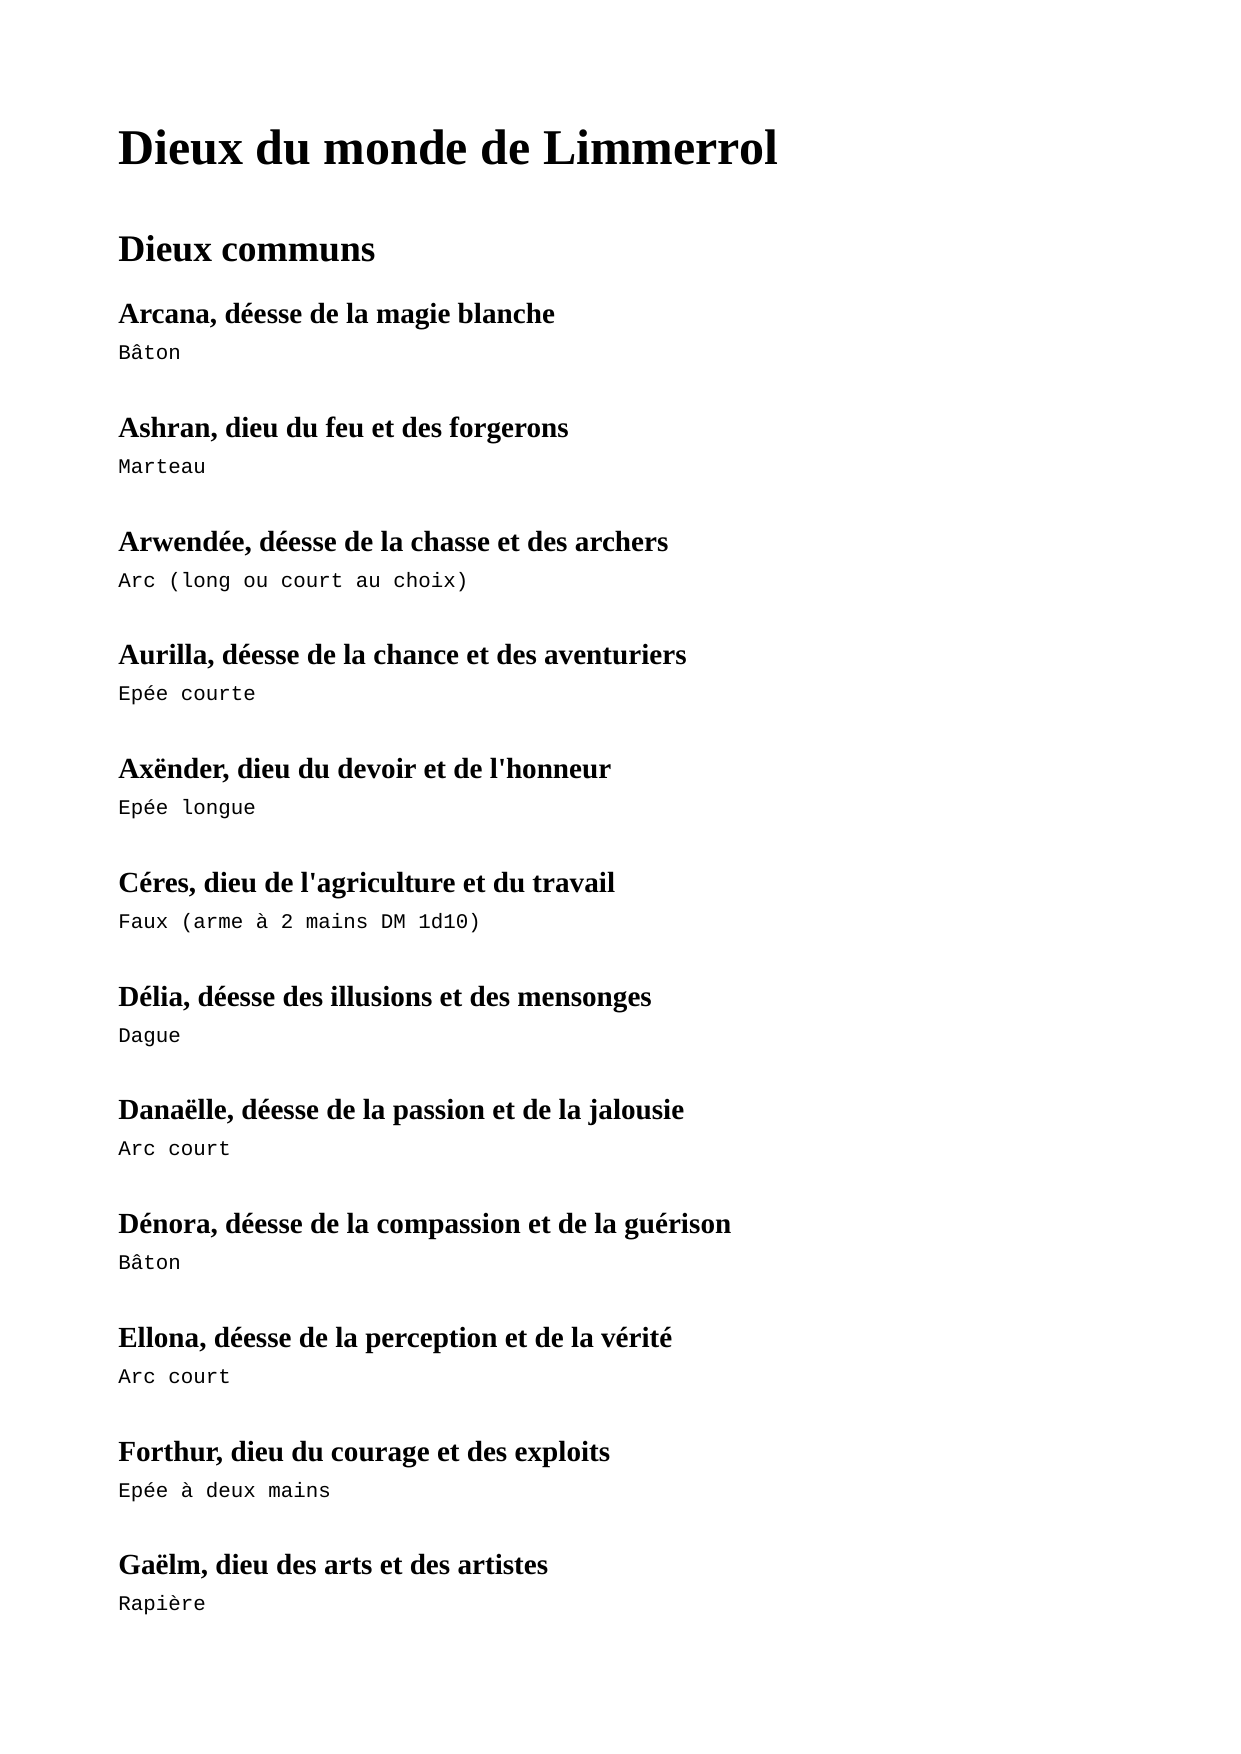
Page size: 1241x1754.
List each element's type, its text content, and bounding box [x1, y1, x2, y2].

subtitle Délia, déesse des illusions et des mensonges [118, 979, 1122, 1012]
text Faux (arme à 2 mains DM 1d10) [118, 911, 1122, 934]
subtitle Dénora, déesse de la compassion et de la guérison [118, 1206, 1122, 1240]
subtitle Danaëlle, déesse de la passion et de la jalousie [118, 1092, 1122, 1126]
text Arc (long ou court au choix) [118, 570, 1122, 593]
subtitle Dieux communs [118, 226, 1122, 269]
subtitle Gaëlm, dieu des arts et des artistes [118, 1547, 1122, 1581]
subtitle Céres, dieu de l'agriculture et du travail [118, 865, 1122, 898]
text Epée à deux mains [118, 1480, 1122, 1503]
subtitle Arcana, déesse de la magie blanche [118, 296, 1122, 330]
text Bâton [118, 1252, 1122, 1276]
subtitle Dieux du monde de Limmerrol [118, 118, 1122, 176]
text Epée longue [118, 797, 1122, 821]
subtitle Arwendée, déesse de la chasse et des archers [118, 524, 1122, 557]
text Rapière [118, 1593, 1122, 1617]
subtitle Forthur, dieu du courage et des exploits [118, 1434, 1122, 1467]
subtitle Ellona, déesse de la perception et de la vérité [118, 1320, 1122, 1353]
subtitle Aurilla, déesse de la chance et des aventuriers [118, 637, 1122, 671]
text Marteau [118, 456, 1122, 479]
text Arc court [118, 1138, 1122, 1162]
text Arc court [118, 1366, 1122, 1389]
subtitle Ashran, dieu du feu et des forgerons [118, 410, 1122, 443]
text Bâton [118, 342, 1122, 366]
text Epée courte [118, 683, 1122, 707]
subtitle Axënder, dieu du devoir et de l'honneur [118, 751, 1122, 785]
text Dague [118, 1025, 1122, 1048]
